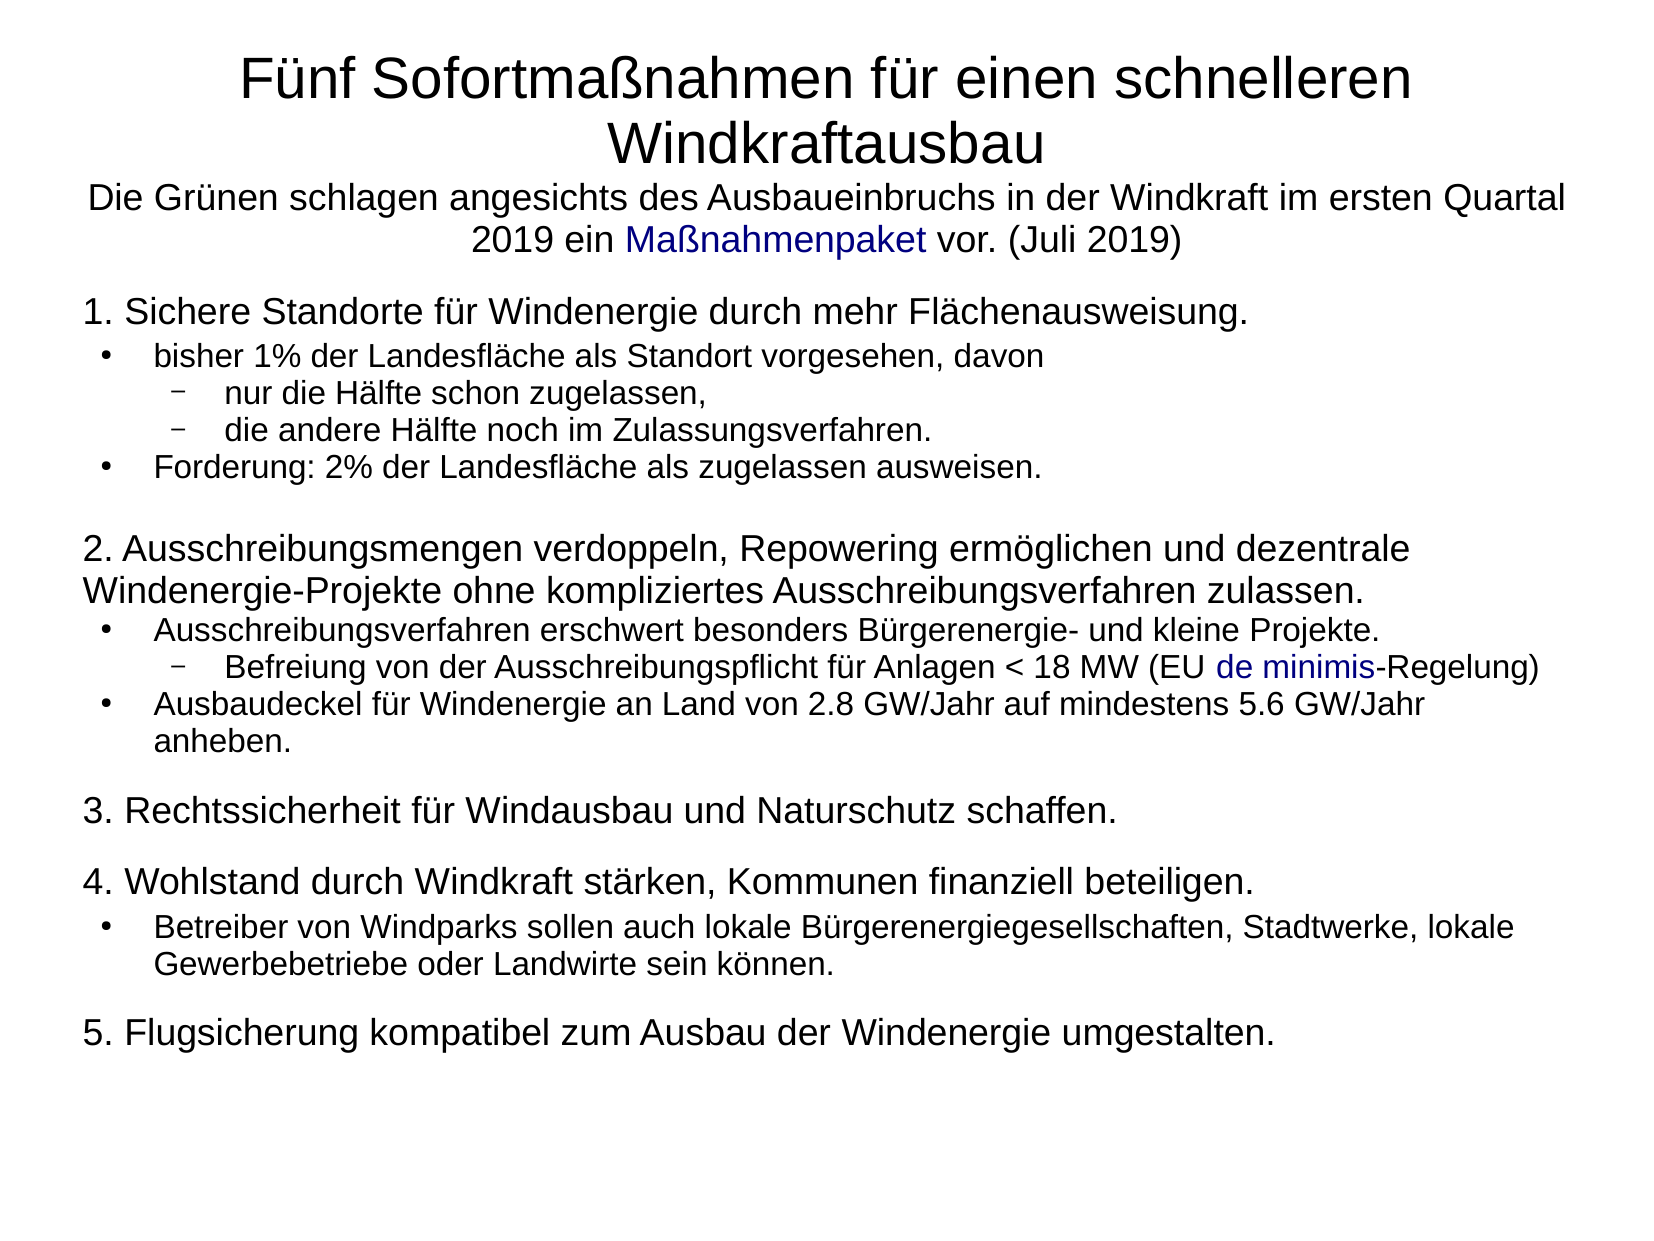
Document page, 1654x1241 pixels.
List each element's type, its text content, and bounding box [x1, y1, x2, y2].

list 1. Sichere Standorte für Windenergie durch mehr Flächenausweisung. bisher 1% der Landesfläche als Standort vorgesehen, davon nur die Hälfte schon zugelassen, die andere Hälfte noch im Zulassungsverfahren. Forderung: 2% der Landesfläche als zugelassen ausweisen. 2. Ausschreibungsmengen verdoppeln, Repowering ermöglichen und dezentrale Windenergie-Projekte ohne kompliziertes Ausschreibungsverfahren zulassen. Ausschreibungsverfahren erschwert besonders Bürgerenergie- und kleine Projekte. Befreiung von der Ausschreibungspflicht für Anlagen < 18 MW (EU de minimis-Regelung) Ausbaudeckel für Windenergie an Land von 2.8 GW/Jahr auf mindestens 5.6 GW/Jahr anheben. 3. Rechtssicherheit für Windausbau und Naturschutz schaffen. 4. Wohlstand durch Windkraft stärken, Kommunen finanziell beteiligen. Betreiber von Windparks sollen auch lokale Bürgerenergiegesellschaften, Stadtwerke, lokale Gewerbebetriebe oder Landwirte sein können. 5. Flugsicherung kompatibel zum Ausbau der Windenergie umgestalten. [82, 290, 1571, 1133]
title Fünf Sofortmaßnahmen für einen schnelleren Windkraftausbau Die Grünen schlagen angesichts des Ausbaueinbruchs in der Windkraft im ersten Quartal 2019 ein Maßnahmenpaket vor. (Juli 2019) [82, 45, 1571, 261]
